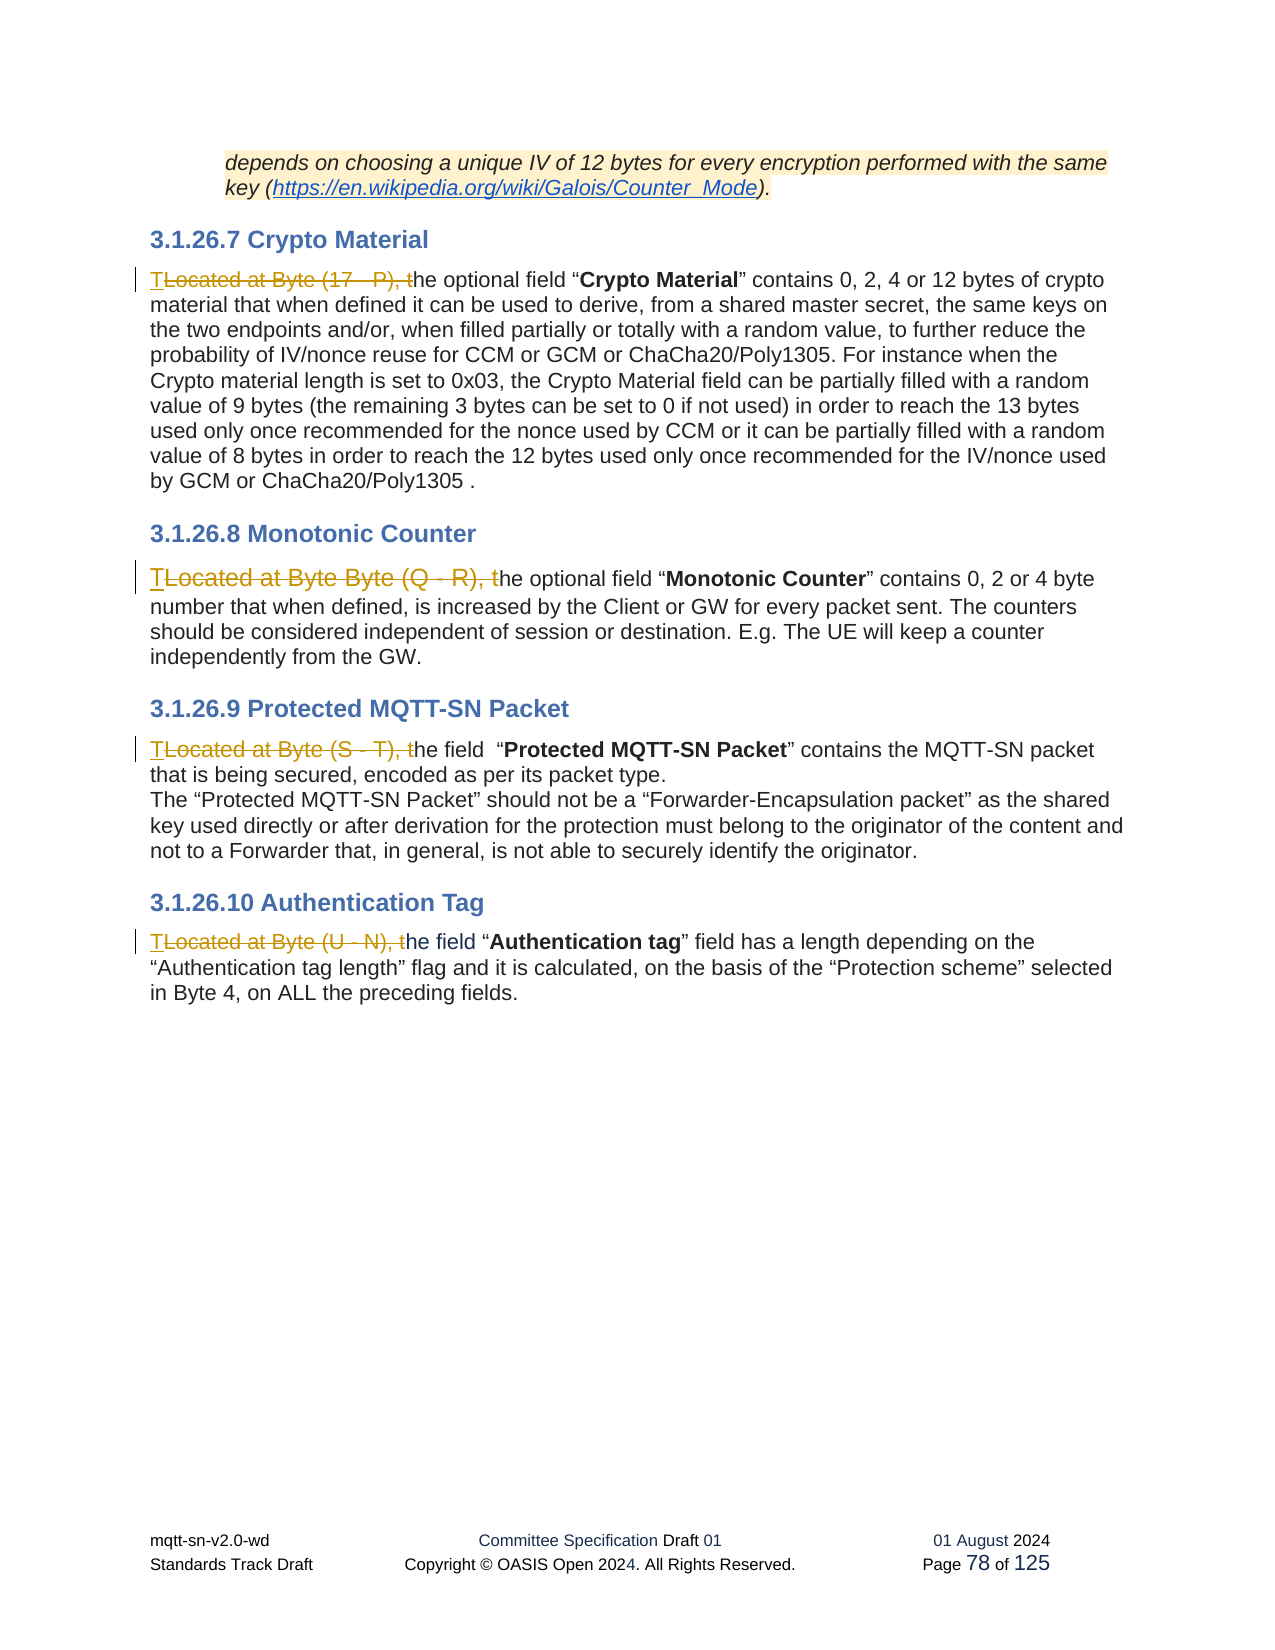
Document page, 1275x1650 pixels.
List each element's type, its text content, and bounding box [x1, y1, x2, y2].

text The “Protected MQTT-SN Packet” should not be a “Forwarder-Encapsulation packet” as the shared key used directly or after derivation for the protection must belong to the originator of the content and not to a Forwarder that, in general, is not able to securely identify the originator. [150, 787, 1124, 863]
text The optional field “Crypto Material” contains 0, 2, 4 or 12 bytes of crypto material that when defined it can be used to derive, from a shared master secret, the same keys on the two endpoints and/or, when filled partially or totally with a random value, to further reduce the probability of IV/nonce reuse for CCM or GCM or ChaCha20/Poly1305. For instance when the Crypto material length is set to 0x03, the Crypto Material field can be partially filled with a random value of 9 bytes (the remaining 3 bytes can be set to 0 if not used) in order to reach the 13 bytes used only once recommended for the nonce used by CCM or it can be partially filled with a random value of 8 bytes in order to reach the 12 bytes used only once recommended for the IV/nonce used by GCM or ChaCha20/Poly1305 . [150, 267, 1124, 493]
text The field “Protected MQTT-SN Packet” contains the MQTT-SN packet that is being secured, encoded as per its packet type. [150, 736, 1124, 787]
subtitle 3.1.26.7 Crypto Material [150, 225, 1124, 254]
subtitle 3.1.26.9 Protected MQTT-SN Packet [150, 694, 1124, 723]
text depends on choosing a unique IV of 12 bytes for every encryption performed with the same key (https://en.wikipedia.org/wiki/Galois/Counter_Mode). [225, 150, 1124, 200]
subtitle 3.1.26.8 Monotonic Counter [150, 518, 1124, 547]
text The field “Authentication tag” field has a length depending on the “Authentication tag length” flag and it is calculated, on the basis of the “Protection scheme” selected in Byte 4, on ALL the preceding fields. [150, 929, 1124, 1005]
text The optional field “Monotonic Counter” contains 0, 2 or 4 byte number that when defined, is increased by the Client or GW for every packet sent. The counters should be considered independent of session or destination. E.g. The UE will keep a counter independently from the GW. [150, 560, 1124, 669]
subtitle 3.1.26.10 Authentication Tag [150, 888, 1124, 917]
